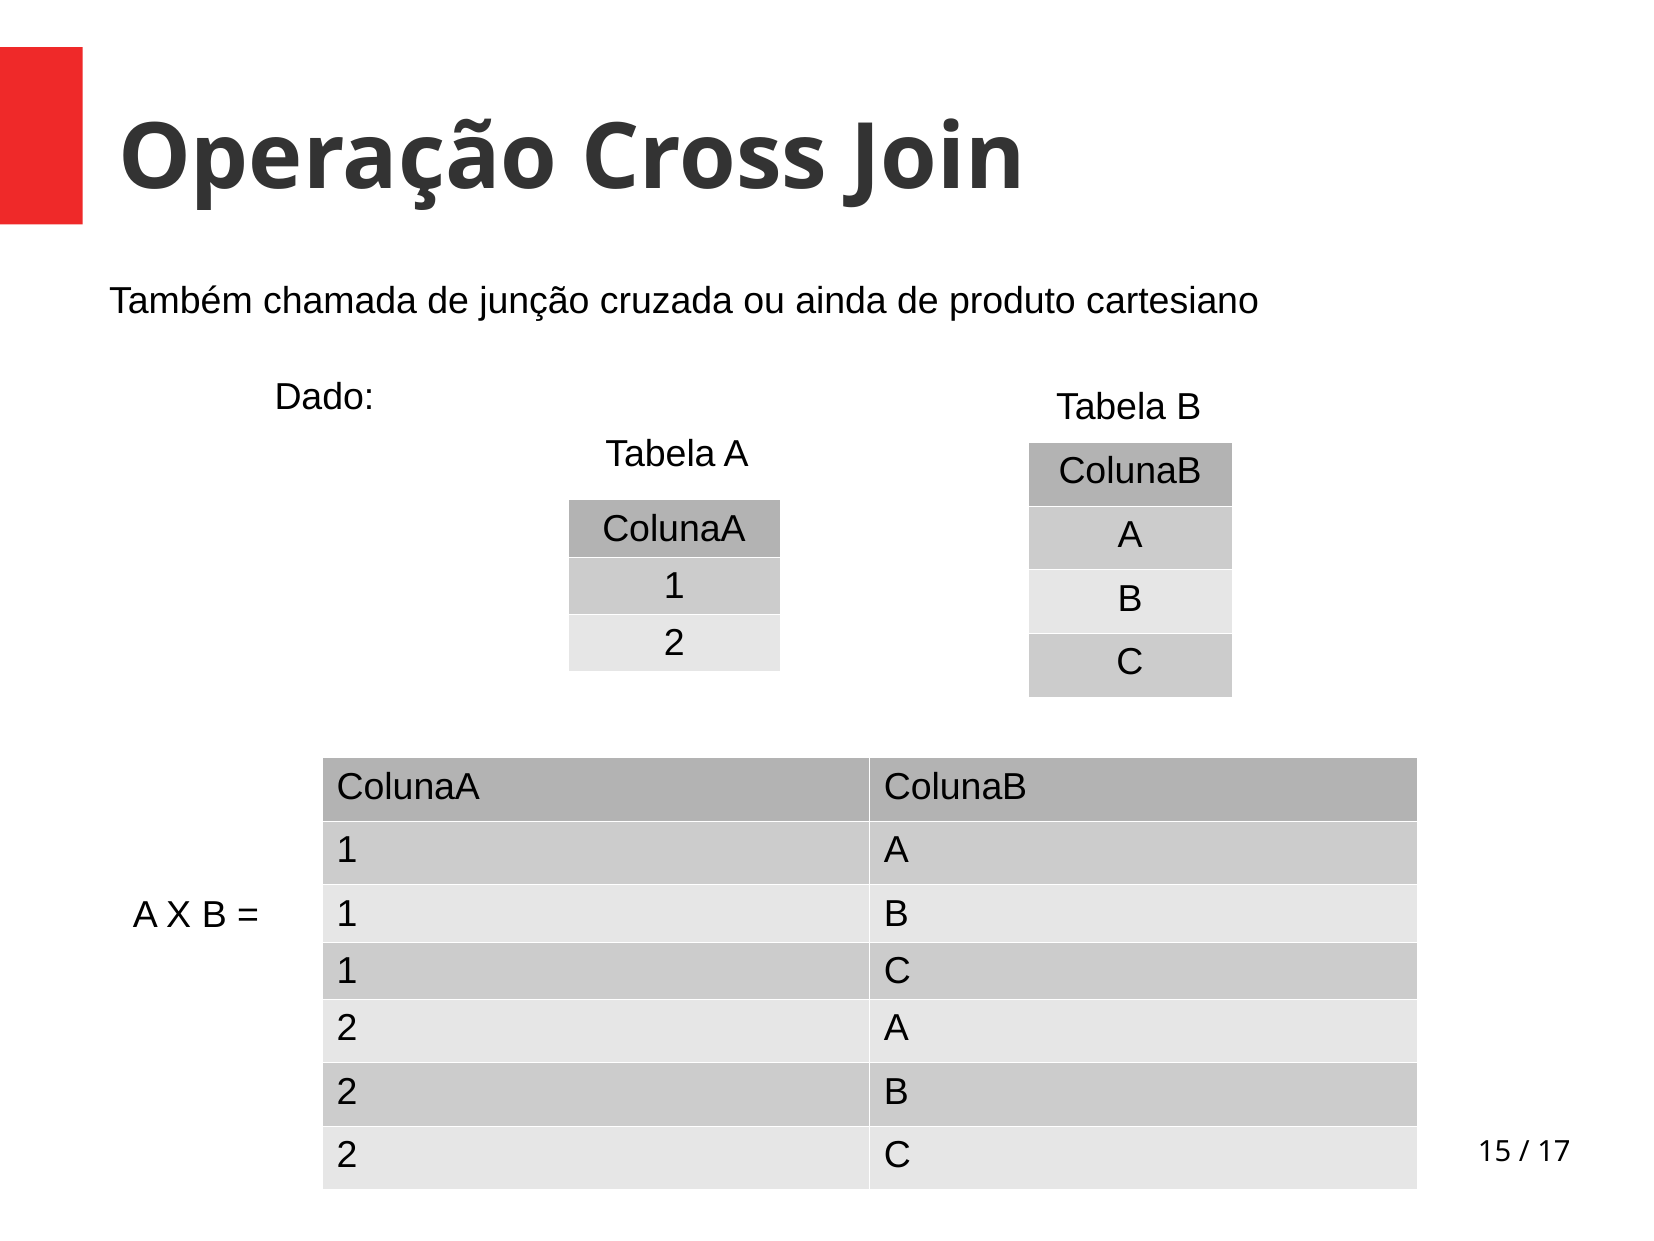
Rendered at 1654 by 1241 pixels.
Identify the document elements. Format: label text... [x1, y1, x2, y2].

text_box Também chamada de junção cruzada ou ainda de produto cartesiano [94, 271, 1382, 329]
table_cell B [870, 885, 1417, 942]
table_cell 2 [323, 1000, 869, 1062]
table_header ColunaA [569, 500, 780, 557]
table_cell B [1029, 570, 1232, 633]
table_cell 1 [323, 943, 869, 999]
table_cell 1 [323, 885, 869, 942]
table_cell B [870, 1063, 1417, 1126]
table_cell C [1029, 634, 1232, 697]
table_cell A [1029, 507, 1232, 569]
table_cell 2 [569, 615, 780, 671]
table_cell C [870, 943, 1417, 999]
table_header ColunaB [1029, 443, 1232, 506]
text_box Dado: [259, 368, 473, 426]
text_box Tabela B [1041, 377, 1217, 435]
table_cell A [870, 1000, 1417, 1062]
table_cell 1 [323, 822, 869, 884]
table_cell 2 [323, 1127, 869, 1189]
title Operação Cross Join [118, 49, 1571, 257]
table_cell 1 [569, 558, 780, 614]
text_box A X B = [118, 885, 285, 943]
table_cell C [870, 1127, 1417, 1189]
table_cell 2 [323, 1063, 869, 1126]
text_box Tabela A [590, 425, 764, 483]
table_header ColunaA [323, 758, 869, 821]
table_cell A [870, 822, 1417, 884]
table_header ColunaB [870, 758, 1417, 821]
